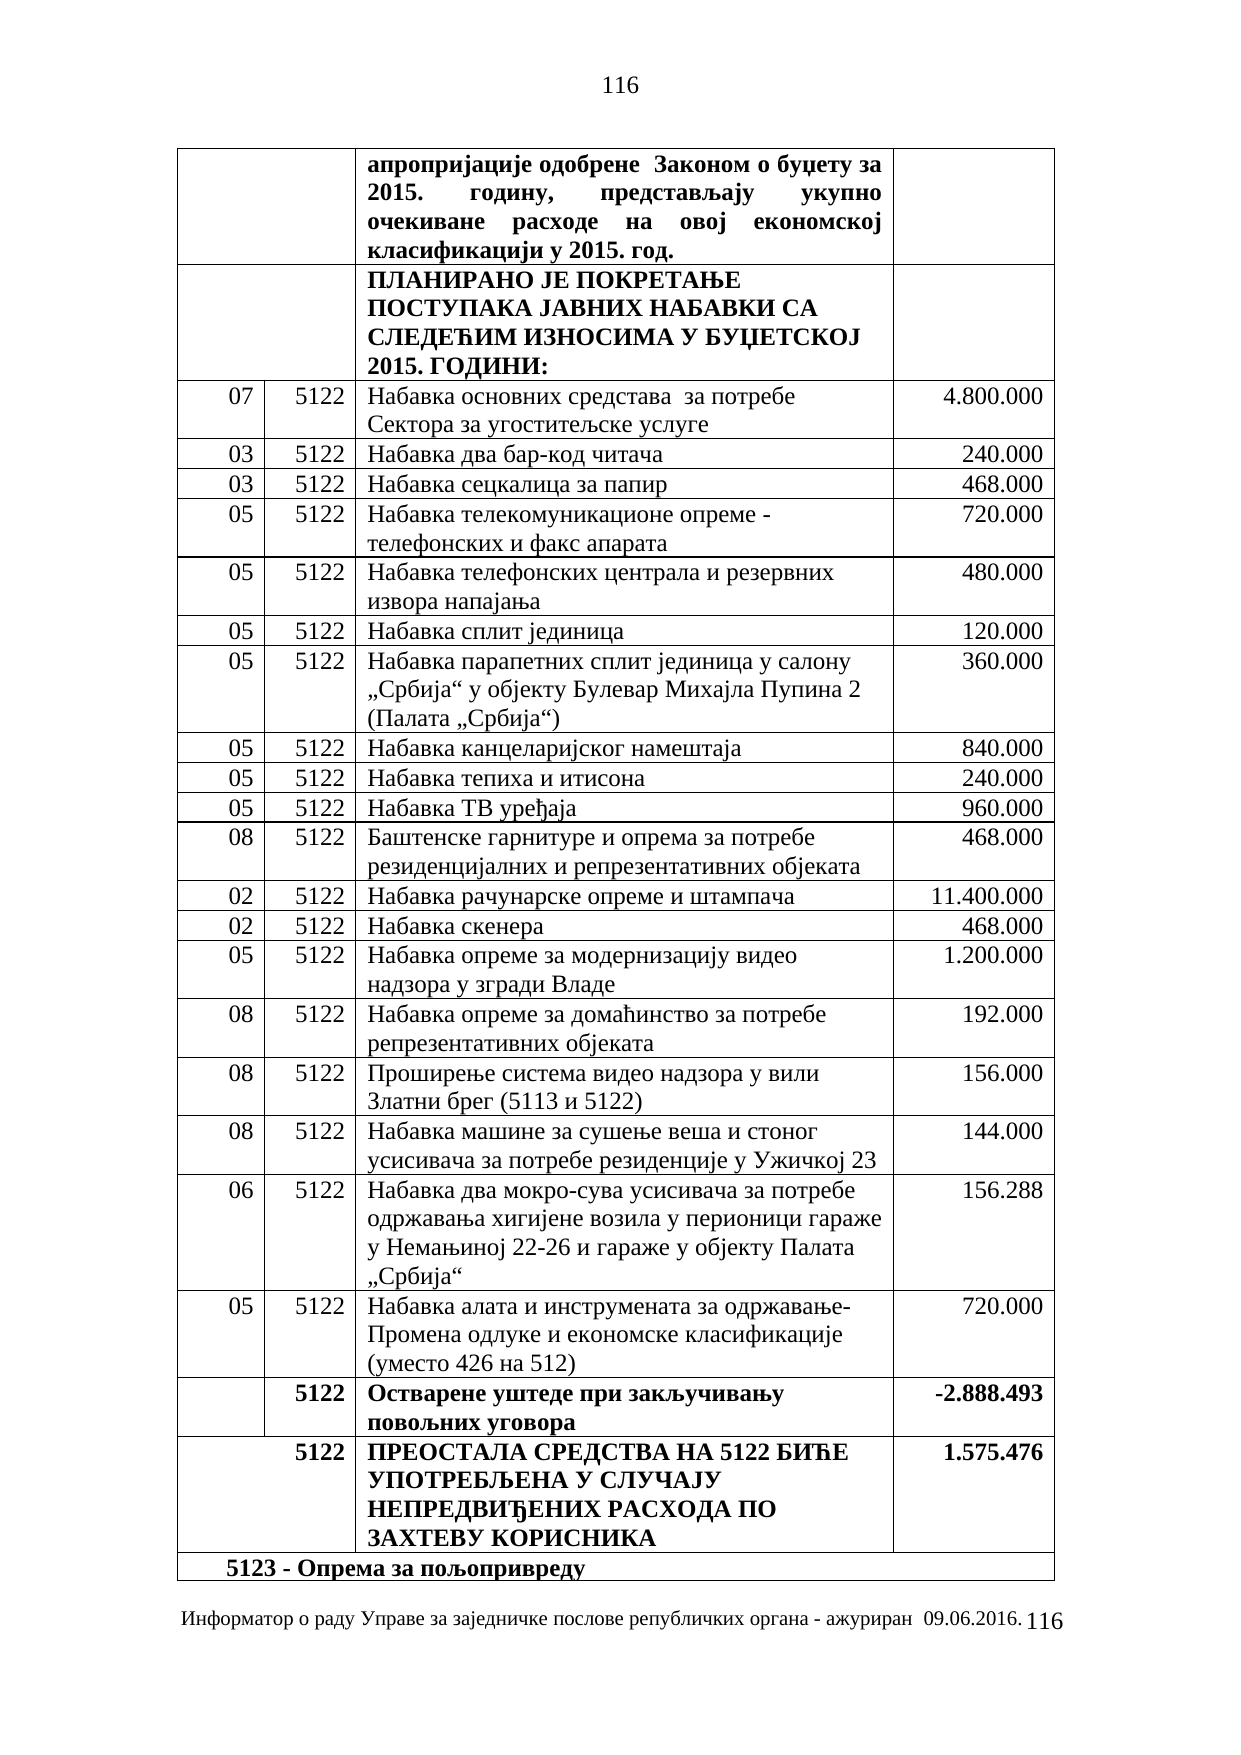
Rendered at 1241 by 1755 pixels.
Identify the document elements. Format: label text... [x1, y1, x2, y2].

table_cell 5122 [265, 999, 355, 1057]
table_cell 03 [178, 439, 264, 468]
table_cell Баштенске гарнитуре и опрема за потребе резиденцијалних и репрезентативних објеката [356, 823, 893, 880]
table_cell Набавка опреме за модернизацију видео надзора у згради Владе [356, 941, 893, 998]
table_cell ПРЕОСТАЛА СРЕДСТВА НА 5122 БИЋЕ УПОТРЕБЉЕНА У СЛУЧАЈУ НЕПРЕДВИЂЕНИХ РАСХОДА ПО ЗАХТЕВУ КОРИСНИКА [356, 1437, 893, 1552]
table_cell 05 [178, 1291, 264, 1377]
table_cell ПЛАНИРАНО ЈЕ ПОКРЕТАЊЕ ПОСТУПАКА ЈАВНИХ НАБАВКИ СА СЛЕДЕЋИМ ИЗНОСИМА У БУЏЕТСКОЈ 2015. ГОДИНИ: [356, 265, 893, 380]
table_cell 05 [178, 558, 264, 615]
table_cell Набавка опреме за домаћинство за потребе репрезентативних објекaта [356, 999, 893, 1057]
table_cell 08 [178, 1116, 264, 1174]
table_cell 960.000 [894, 793, 1054, 821]
table_cell Набавка тепиха и итисона [356, 763, 893, 792]
table_cell Набавка основних средстава за потребе Сектора за угоститељске услуге [356, 381, 893, 438]
table_cell 240.000 [894, 763, 1054, 792]
table_cell Набавка телекомуникационе опрeме - телефонских и факс апарата [356, 499, 893, 556]
table_cell 02 [178, 911, 264, 939]
table_cell 07 [178, 381, 264, 438]
table_cell 468.000 [894, 823, 1054, 880]
table_cell Набавка телефонских централа и резервних извора напајања [356, 558, 893, 615]
table_cell 05 [178, 793, 264, 821]
table_cell Набавка ТВ уређаја [356, 793, 893, 821]
table_cell 05 [178, 499, 264, 556]
table_cell 1.200.000 [894, 941, 1054, 998]
table_cell Набавка два мокро-сува усисивача за потребе одржавања хигијене возила у перионици гараже у Немањиној 22-26 и гараже у објекту Палата „Србија“ [356, 1175, 893, 1290]
table_cell 05 [178, 763, 264, 792]
table_cell 156.288 [894, 1175, 1054, 1290]
table_cell 11.400.000 [894, 881, 1054, 910]
table_cell 5122 [265, 1378, 355, 1436]
table_cell 05 [178, 733, 264, 762]
table_cell Набавка скенера [356, 911, 893, 939]
table_cell 03 [178, 469, 264, 498]
table_cell 1.575.476 [894, 1437, 1054, 1552]
table_cell Набавка рачунарске опреме и штампача [356, 881, 893, 910]
table_cell 192.000 [894, 999, 1054, 1057]
table_cell 06 [178, 1175, 264, 1290]
table_cell 4.800.000 [894, 381, 1054, 438]
table_cell [894, 265, 1054, 380]
table_cell 5122 [265, 439, 355, 468]
table_cell 08 [178, 823, 264, 880]
table_cell 5122 [265, 646, 355, 732]
table_cell [178, 149, 355, 264]
table_cell 05 [178, 616, 264, 645]
table_cell Остварене уштеде при закључивању повољних уговора [356, 1378, 893, 1436]
table_cell 5122 [265, 763, 355, 792]
table_cell Набавка сецкалица за папир [356, 469, 893, 498]
table_cell 480.000 [894, 558, 1054, 615]
table_cell 05 [178, 646, 264, 732]
table_cell 720.000 [894, 499, 1054, 556]
table_cell 720.000 [894, 1291, 1054, 1377]
table_cell 5122 [265, 1291, 355, 1377]
table_cell 5122 [265, 381, 355, 438]
table_cell 5122 [265, 1058, 355, 1115]
table_cell 02 [178, 881, 264, 910]
table_cell 5122 [265, 469, 355, 498]
table_cell апропријације одобрене Законом о буџету за 2015. годину, представљају укупно очекиване расходе на овој економској класификацији у 2015. год. [356, 149, 893, 264]
table_cell 08 [178, 999, 264, 1057]
table_cell 5122 [265, 793, 355, 821]
table_cell 5122 [265, 499, 355, 556]
table_cell 468.000 [894, 469, 1054, 498]
table_cell 468.000 [894, 911, 1054, 939]
table_cell 156.000 [894, 1058, 1054, 1115]
table_cell -2.888.493 [894, 1378, 1054, 1436]
table_cell 120.000 [894, 616, 1054, 645]
table_cell Набавка алата и инструмената за одржавање-Промена одлуке и економске класификације (уместо 426 на 512) [356, 1291, 893, 1377]
table_cell 5122 [265, 616, 355, 645]
table_cell 08 [178, 1058, 264, 1115]
table_cell 05 [178, 941, 264, 998]
table_cell 240.000 [894, 439, 1054, 468]
table_cell 5123 - Опрема за пољопривреду [178, 1553, 1054, 1580]
table_cell 5122 [265, 911, 355, 939]
table_cell Проширење система видео надзора у вили Златни брег (5113 и 5122) [356, 1058, 893, 1115]
table_cell 5122 [265, 941, 355, 998]
table_cell 840.000 [894, 733, 1054, 762]
table_cell [178, 265, 355, 380]
table_cell Набавка канцеларијског намештаја [356, 733, 893, 762]
table_cell Набавка два бар-код читача [356, 439, 893, 468]
table_cell Набавка машине за сушење веша и стоног усисивача за потребе резиденције у Ужичкој 23 [356, 1116, 893, 1174]
table_cell 5122 [265, 881, 355, 910]
table_cell 5122 [265, 823, 355, 880]
table_cell 5122 [178, 1437, 355, 1552]
table_cell 5122 [265, 1116, 355, 1174]
table_cell 5122 [265, 1175, 355, 1290]
table_cell [178, 1378, 264, 1436]
table_cell Набавка сплит јединица [356, 616, 893, 645]
table_cell 5122 [265, 733, 355, 762]
table_cell 360.000 [894, 646, 1054, 732]
table_cell [894, 149, 1054, 264]
table_cell 144.000 [894, 1116, 1054, 1174]
table_cell 5122 [265, 558, 355, 615]
table_cell Набавка парапетних сплит јединица у салону „Србија“ у објекту Булевар Михајла Пупина 2 (Палата „Србија“) [356, 646, 893, 732]
